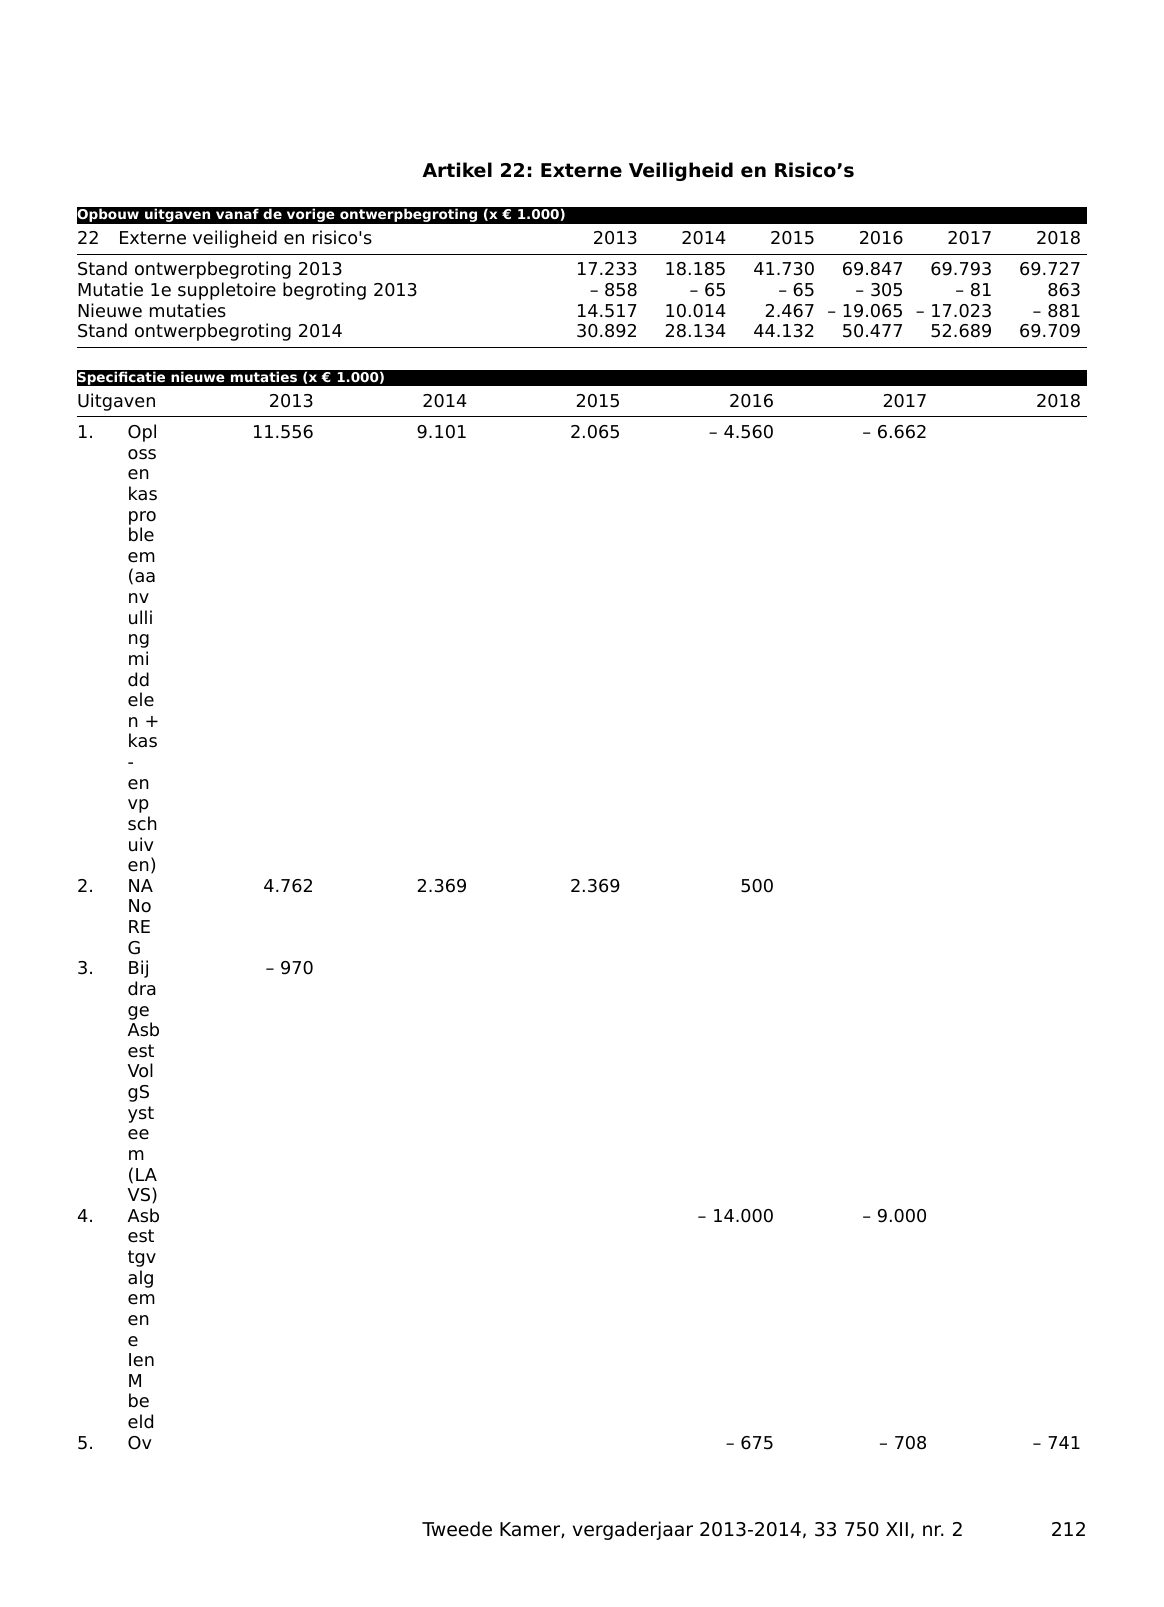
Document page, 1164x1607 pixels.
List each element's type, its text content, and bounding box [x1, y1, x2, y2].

table_cell 2018 [998, 224, 1087, 254]
table_cell 69.847 [821, 255, 909, 280]
table_cell – 881 [998, 301, 1087, 321]
table_cell – 858 [555, 280, 644, 301]
table_cell 2.369 [473, 876, 626, 958]
table_cell [473, 1433, 626, 1453]
table_cell 2. [77, 876, 121, 958]
table_cell 2016 [821, 224, 909, 254]
table_cell 41.730 [732, 255, 821, 280]
table_cell 2016 [626, 386, 780, 416]
table_cell 500 [626, 876, 780, 958]
table_cell [166, 1433, 319, 1453]
table_cell Asbest tgv algemene IenM beeld [121, 1206, 166, 1433]
table_cell 2.369 [320, 876, 473, 958]
table_cell NANoREG [121, 876, 166, 958]
table_cell – 65 [732, 280, 821, 301]
table_cell 4.762 [166, 876, 319, 958]
table_cell 2013 [555, 224, 644, 254]
table_cell 4. [77, 1206, 121, 1433]
table_cell [320, 958, 473, 1206]
table_cell – 65 [644, 280, 732, 301]
table_cell [780, 876, 933, 958]
table_cell 3. [77, 958, 121, 1206]
table_cell Stand ontwerpbegroting 2013 [77, 255, 555, 280]
table_cell – 305 [821, 280, 909, 301]
table_cell 18.185 [644, 255, 732, 280]
table_cell Mutatie 1e suppletoire begroting 2013 [77, 280, 555, 301]
table_cell 30.892 [555, 321, 644, 347]
table_cell [933, 958, 1087, 1206]
table_cell 44.132 [732, 321, 821, 347]
table_cell [933, 876, 1087, 958]
table_cell 2017 [780, 386, 933, 416]
table_cell 69.709 [998, 321, 1087, 347]
table_cell 10.014 [644, 301, 732, 321]
table_cell Nieuwe mutaties [77, 301, 555, 321]
table_cell 52.689 [909, 321, 998, 347]
table_cell [473, 1206, 626, 1433]
table_cell – 81 [909, 280, 998, 301]
table_cell 1. [77, 417, 121, 876]
table_cell [320, 1206, 473, 1433]
table_cell [626, 958, 780, 1206]
table_cell – 17.023 [909, 301, 998, 321]
table_cell – 708 [780, 1433, 933, 1453]
table_header Opbouw uitgaven vanaf de vorige ontwerpbegroting (x € 1.000) [77, 207, 1087, 223]
table_cell 2014 [320, 386, 473, 416]
table_cell 22 [77, 224, 112, 254]
table_cell – 4.560 [626, 417, 780, 876]
table_cell 28.134 [644, 321, 732, 347]
table_cell 2.467 [732, 301, 821, 321]
table_cell 9.101 [320, 417, 473, 876]
table_cell 14.517 [555, 301, 644, 321]
table_cell 863 [998, 280, 1087, 301]
table_cell [473, 958, 626, 1206]
table_cell Stand ontwerpbegroting 2014 [77, 321, 555, 347]
table_cell [320, 1433, 473, 1453]
table_header Specificatie nieuwe mutaties (x € 1.000) [77, 370, 1087, 385]
table_cell – 741 [933, 1433, 1087, 1453]
table_cell Externe veiligheid en risico's [112, 224, 555, 254]
table_cell 2018 [933, 386, 1087, 416]
table_cell Bijdrage Asbest VolgSysteem (LAVS) [121, 958, 166, 1206]
table_cell 69.793 [909, 255, 998, 280]
table_cell – 675 [626, 1433, 780, 1453]
table_cell 2015 [473, 386, 626, 416]
table_cell – 970 [166, 958, 319, 1206]
table_cell [166, 1206, 319, 1433]
table_cell 50.477 [821, 321, 909, 347]
table_cell 2013 [166, 386, 319, 416]
table_cell – 14.000 [626, 1206, 780, 1433]
table_cell 69.727 [998, 255, 1087, 280]
table_cell [933, 417, 1087, 876]
table_cell Ov [121, 1433, 166, 1453]
table_cell 2014 [644, 224, 732, 254]
table_cell [933, 1206, 1087, 1433]
table_cell 2.065 [473, 417, 626, 876]
subtitle Artikel 22: Externe Veiligheid en Risico’s [422, 160, 1087, 182]
table_cell – 19.065 [821, 301, 909, 321]
table_cell 11.556 [166, 417, 319, 876]
table_cell [780, 958, 933, 1206]
table_cell Uitgaven [77, 386, 166, 416]
table_cell Oplossen kasprobleem (aanvulling middelen + kas- en vp schuiven) [121, 417, 166, 876]
table_cell – 9.000 [780, 1206, 933, 1433]
table_cell 2017 [909, 224, 998, 254]
table_cell – 6.662 [780, 417, 933, 876]
table_cell 17.233 [555, 255, 644, 280]
table_cell 2015 [732, 224, 821, 254]
table_cell 5. [77, 1433, 121, 1453]
